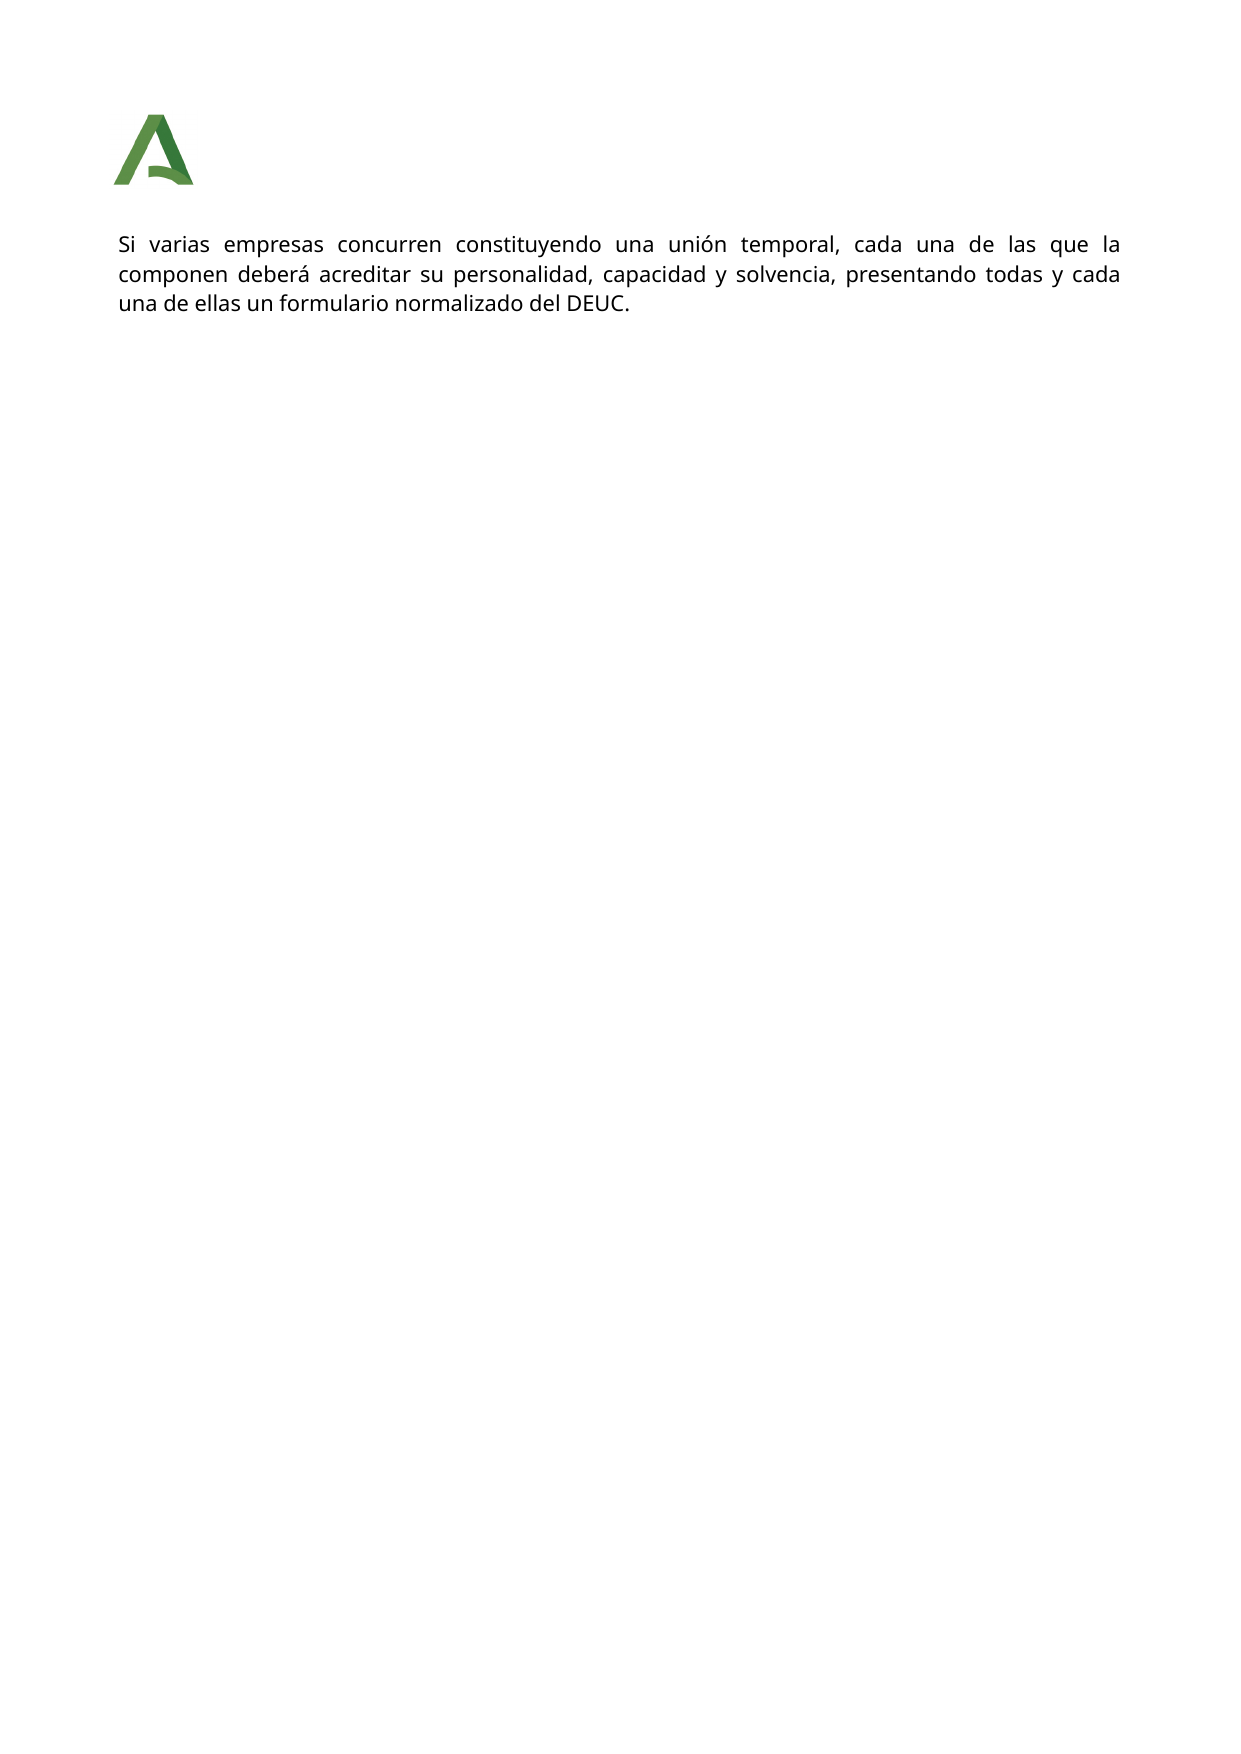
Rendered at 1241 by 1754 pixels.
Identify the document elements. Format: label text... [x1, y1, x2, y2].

picture [109, 110, 198, 189]
text Si varias empresas concurren constituyendo una unión temporal, cada una de las que la componen deberá acreditar su personalidad, capacidad y solvencia, presentando todas y cada una de ellas un formulario normalizado del DEUC. [118, 229, 1122, 318]
